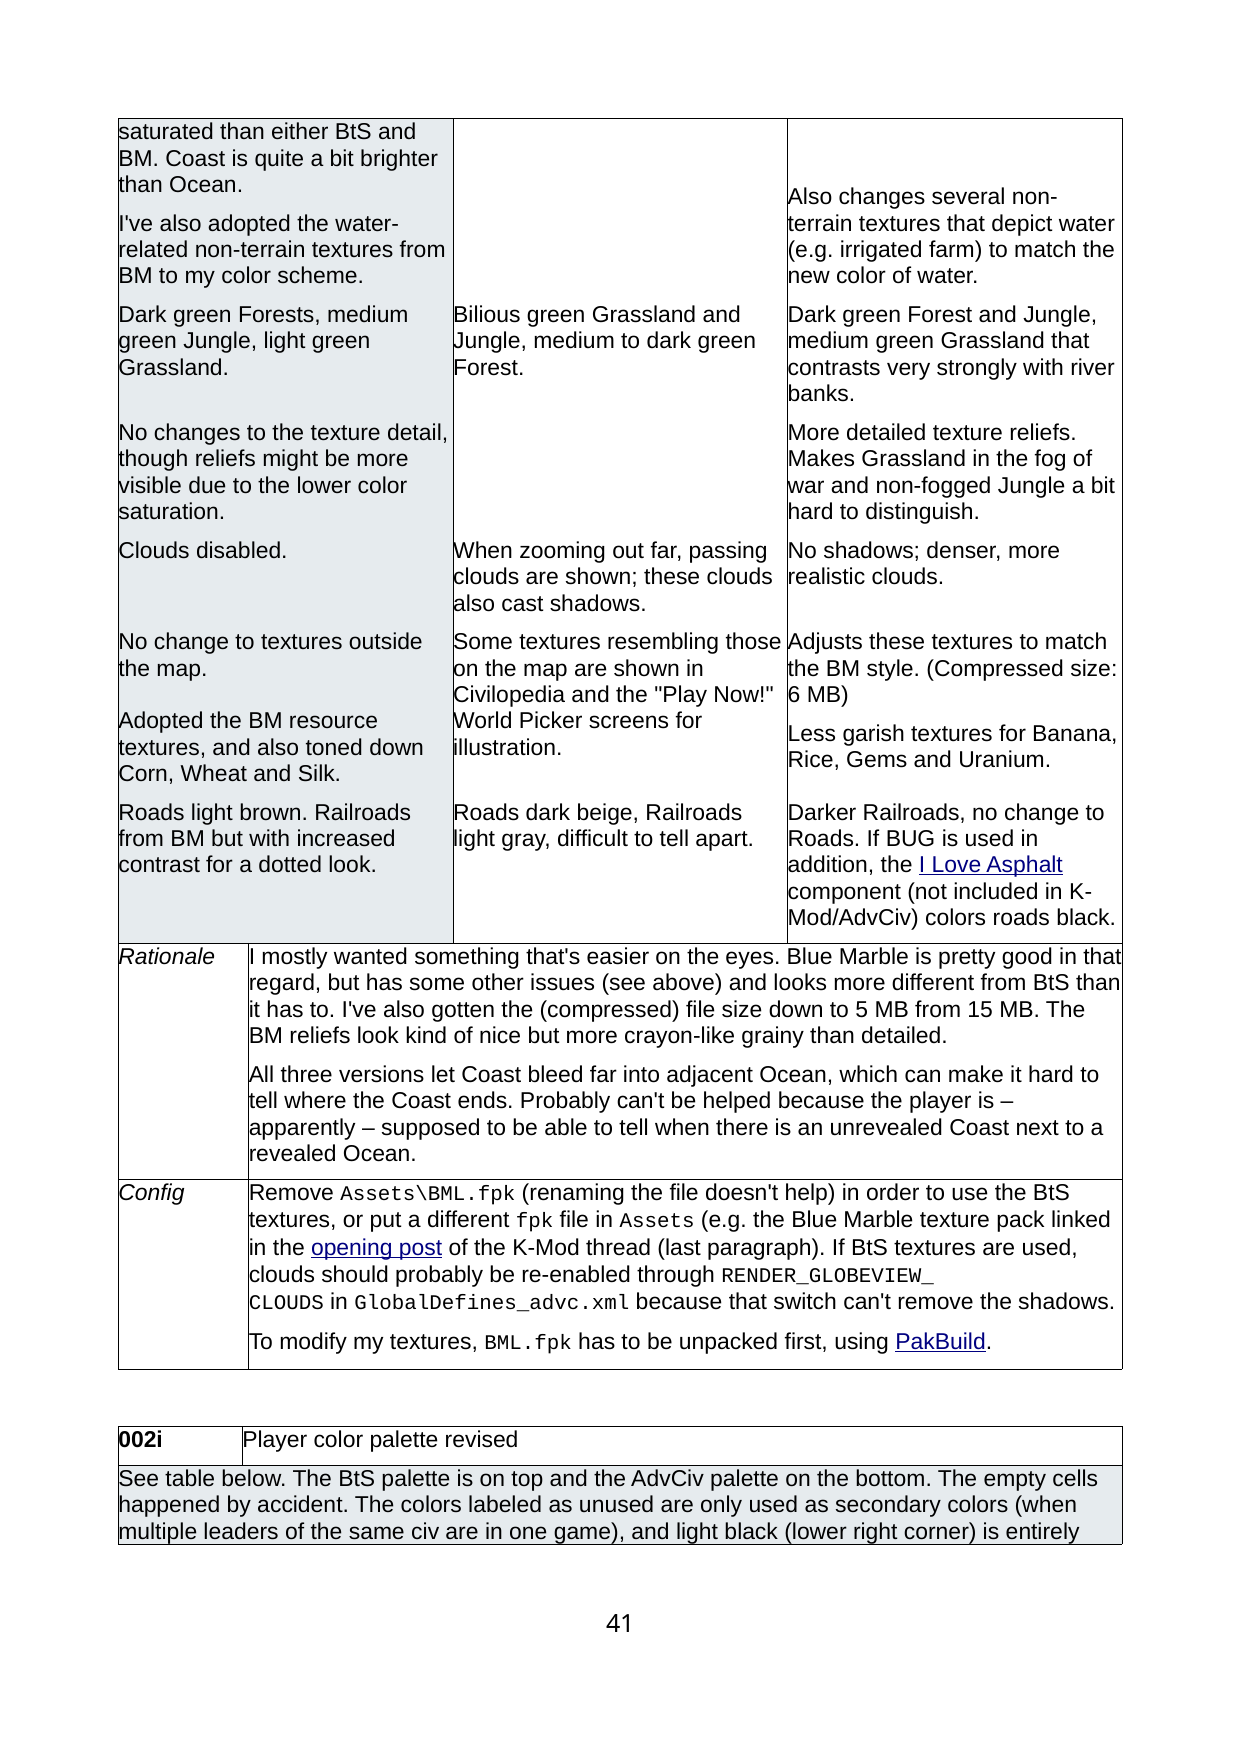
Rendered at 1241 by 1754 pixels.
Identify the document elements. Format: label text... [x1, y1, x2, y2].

table_cell Also changes several non-terrain textures that depict water (e.g. irrigated farm) to match the new color of water. Dark green Forest and Jungle, medium green Grassland that contrasts very strongly with river banks. More detailed texture reliefs. Makes Grassland in the fog of war and non-fogged Jungle a bit hard to distinguish. No shadows; denser, more realistic clouds. Adjusts these textures to match the BM style. (Compressed size: 6 MB) Less garish textures for Banana, Rice, Gems and Uranium. Darker Railroads, no change to Roads. If BUG is used in addition, the I Love Asphalt component (not included in K-Mod/AdvCiv) colors roads black. [788, 119, 1122, 943]
table_header Player color palette revised [243, 1427, 1122, 1465]
table_cell I mostly wanted something that's easier on the eyes. Blue Marble is pretty good in that regard, but has some other issues (see above) and looks more different from BtS than it has to. I've also gotten the (compressed) file size down to 5 MB from 15 MB. The BM reliefs look kind of nice but more crayon-like grainy than detailed. All three versions let Coast bleed far into adjacent Ocean, which can make it hard to tell where the Coast ends. Probably can't be helped because the player is – apparently – supposed to be able to tell when there is an unrevealed Coast next to a revealed Ocean. [249, 944, 1122, 1179]
table_cell Remove Assets\BML.fpk (renaming the file doesn't help) in order to use the BtS textures, or put a different fpk file in Assets (e.g. the Blue Marble texture pack linked in the opening post of the K-Mod thread (last paragraph). If BtS textures are used, clouds should probably be re-enabled through RENDER_GLOBEVIEW_ CLOUDS in GlobalDefines_advc.xml because that switch can't remove the shadows. To modify my textures, BML.fpk has to be unpacked first, using PakBuild. [249, 1180, 1122, 1368]
table_cell saturated than either BtS and BM. Coast is quite a bit brighter than Ocean. I've also adopted the water-related non-terrain textures from BM to my color scheme. Dark green Forests, medium green Jungle, light green Grassland. No changes to the texture detail, though reliefs might be more visible due to the lower color saturation. Clouds disabled. No change to textures outside the map. Adopted the BM resource textures, and also toned down Corn, Wheat and Silk. Roads light brown. Railroads from BM but with increased contrast for a dotted look. [119, 119, 453, 943]
table_header 002i [119, 1427, 242, 1465]
table_cell Bilious green Grassland and Jungle, medium to dark green Forest. When zooming out far, passing clouds are shown; these clouds also cast shadows. Some textures resembling those on the map are shown in Civilopedia and the "Play Now!" World Picker screens for illustration. Roads dark beige, Railroads light gray, difficult to tell apart. [454, 119, 787, 943]
table_cell Rationale [119, 944, 248, 1179]
table_cell See table below. The BtS palette is on top and the AdvCiv palette on the bottom. The empty cells happened by accident. The colors labeled as unused are only used as secondary colors (when multiple leaders of the same civ are in one game), and light black (lower right corner) is entirely [119, 1466, 1122, 1544]
table_cell Config [119, 1180, 248, 1368]
